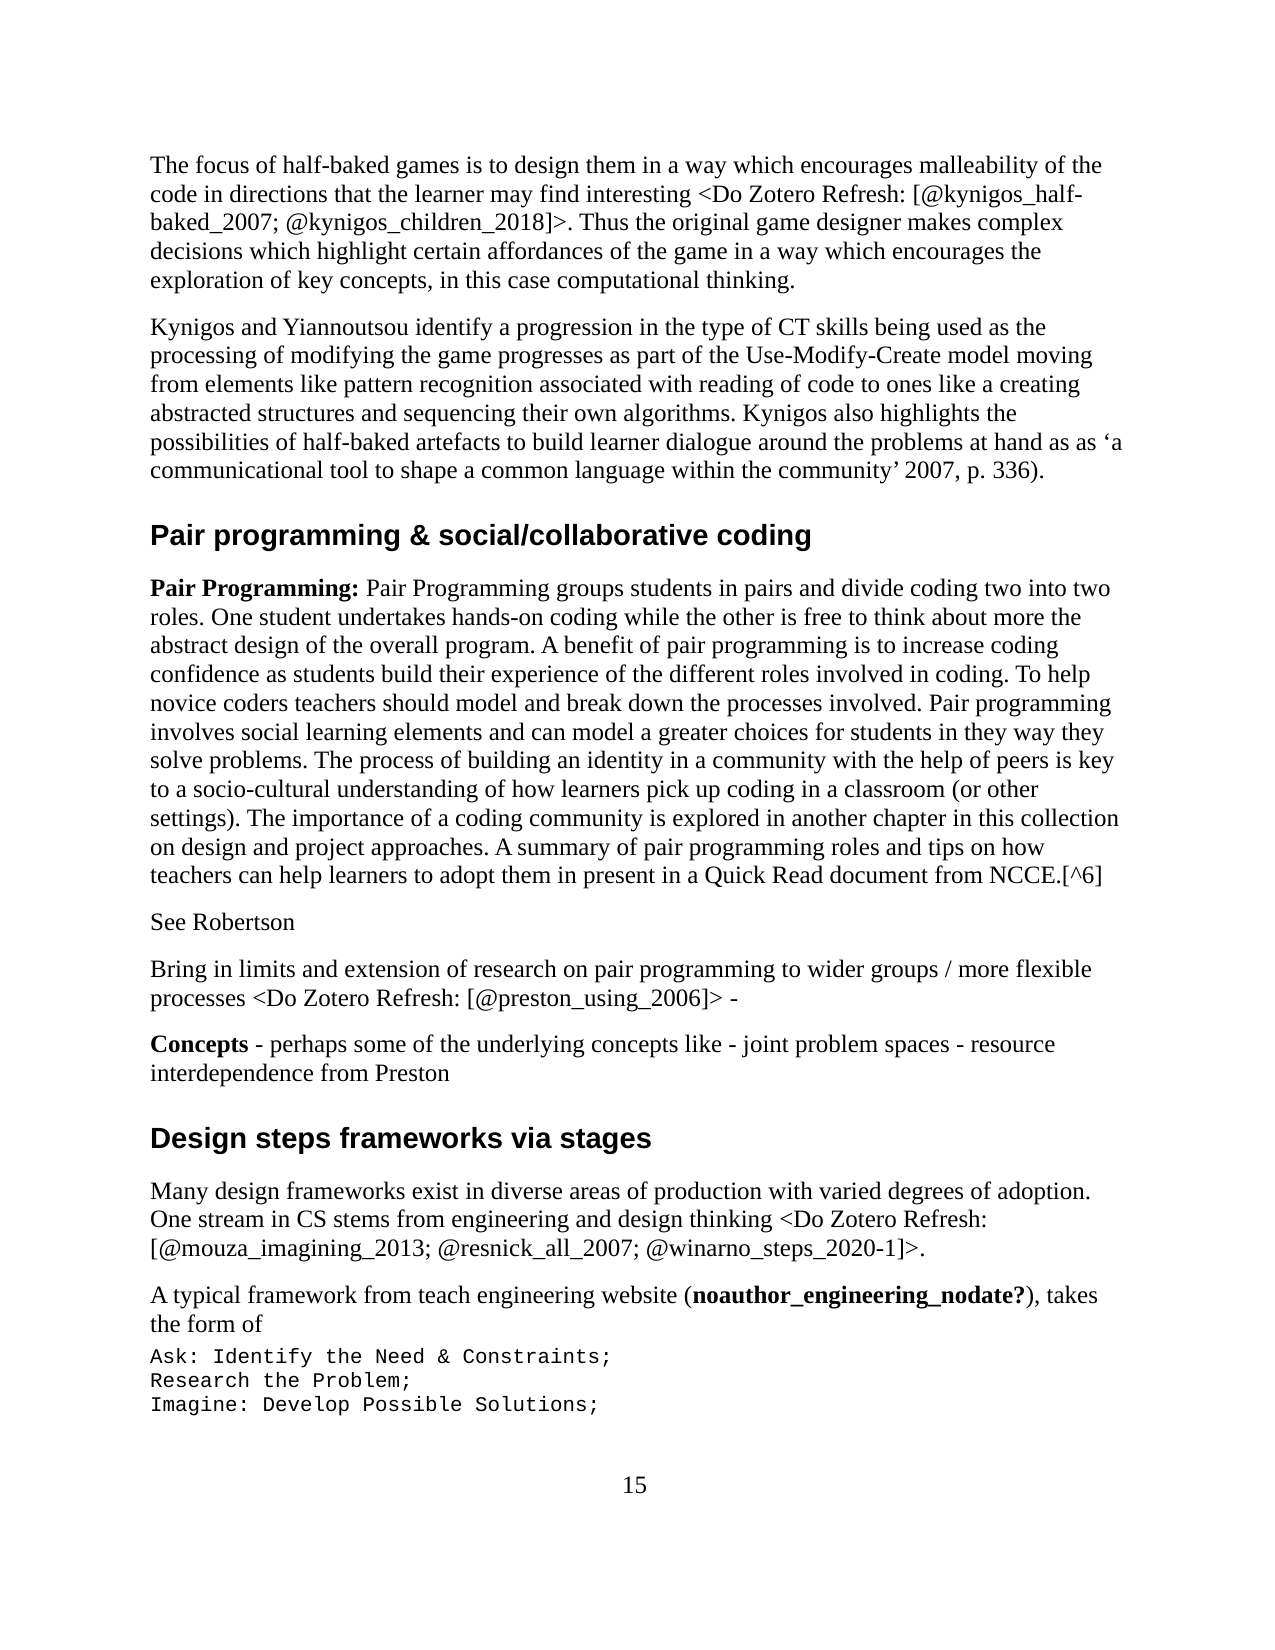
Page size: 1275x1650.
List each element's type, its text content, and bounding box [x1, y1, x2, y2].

text Many design frameworks exist in diverse areas of production with varied degrees of adoption. One stream in CS stems from engineering and design thinking <Do Zotero Refresh: [@mouza_imagining_2013; @resnick_all_2007; @winarno_steps_2020-1]>. [150, 1176, 1125, 1262]
text Bring in limits and extension of research on pair programming to wider groups / more flexible processes <Do Zotero Refresh: [@preston_using_2006]> - [150, 954, 1125, 1011]
subtitle Design steps frameworks via stages [150, 1121, 1125, 1154]
text Imagine: Develop Possible Solutions; [150, 1394, 1125, 1417]
text See Robertson [150, 907, 1125, 936]
text Ask: Identify the Need & Constraints; [150, 1346, 1125, 1370]
text Concepts - perhaps some of the underlying concepts like - joint problem spaces - resource interdependence from Preston [150, 1029, 1125, 1087]
text Kynigos and Yiannoutsou identify a progression in the type of CT skills being used as the processing of modifying the game progresses as part of the Use-Modify-Create model moving from elements like pattern recognition associated with reading of code to ones like a creating abstracted structures and sequencing their own algorithms. Kynigos also highlights the possibilities of half-baked artefacts to build learner dialogue around the problems at hand as as ‘a communicational tool to shape a common language within the community’ 2007, p. 336). [150, 312, 1125, 484]
subtitle Pair programming & social/collaborative coding [150, 518, 1125, 552]
text Research the Problem; [150, 1370, 1125, 1394]
text The focus of half-baked games is to design them in a way which encourages malleability of the code in directions that the learner may find interesting <Do Zotero Refresh: [@kynigos_half-baked_2007; @kynigos_children_2018]>. Thus the original game designer makes complex decisions which highlight certain affordances of the game in a way which encourages the exploration of key concepts, in this case computational thinking. [150, 150, 1125, 294]
text Pair Programming: Pair Programming groups students in pairs and divide coding two into two roles. One student undertakes hands-on coding while the other is free to think about more the abstract design of the overall program. A benefit of pair programming is to increase coding confidence as students build their experience of the different roles involved in coding. To help novice coders teachers should model and break down the processes involved. Pair programming involves social learning elements and can model a greater choices for students in they way they solve problems. The process of building an identity in a community with the help of peers is key to a socio-cultural understanding of how learners pick up coding in a classroom (or other settings). The importance of a coding community is explored in another chapter in this collection on design and project approaches. A summary of pair programming roles and tips on how teachers can help learners to adopt them in present in a Quick Read document from NCCE.[^6] [150, 573, 1125, 889]
text A typical framework from teach engineering website (noauthor_engineering_nodate?), takes the form of [150, 1280, 1125, 1337]
